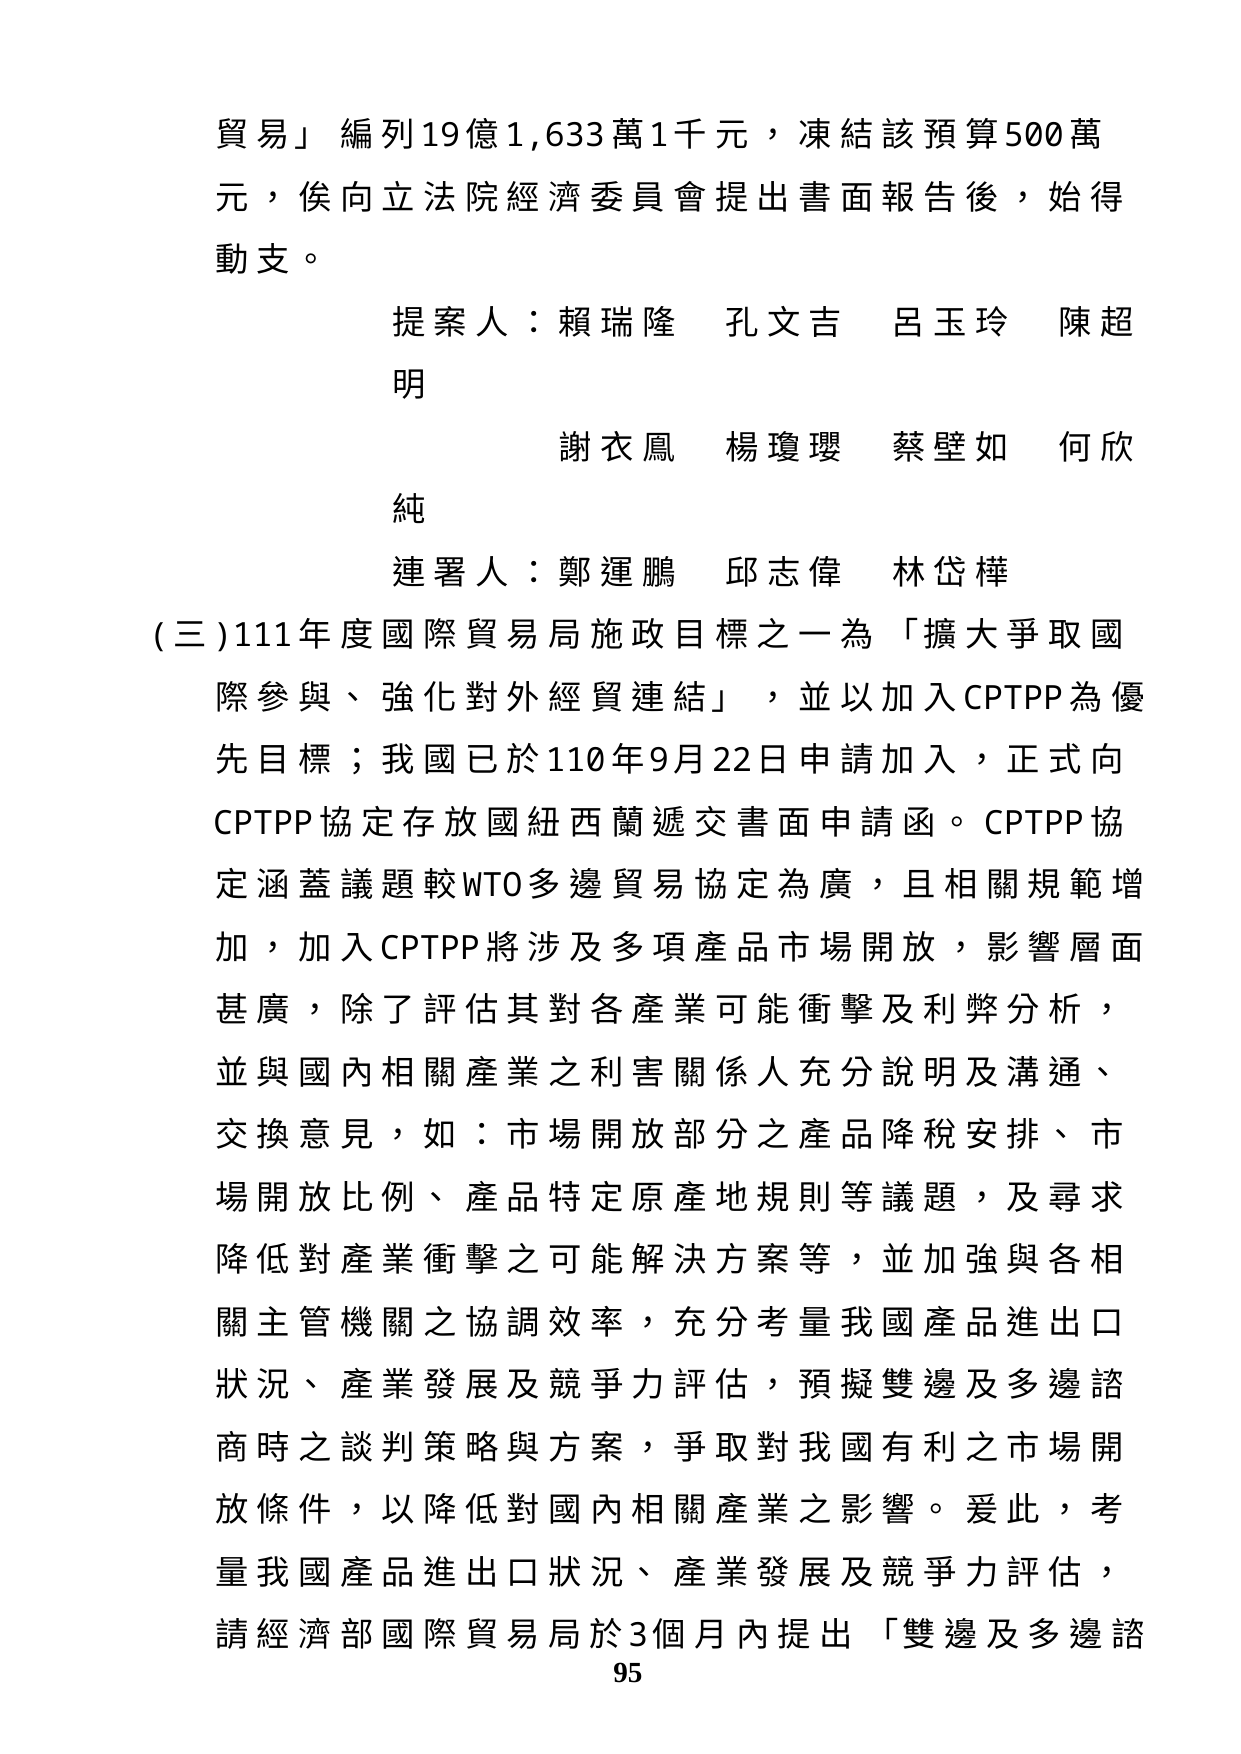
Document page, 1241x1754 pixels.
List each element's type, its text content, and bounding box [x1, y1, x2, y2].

text 連署人：鄭運鵬 邱志偉 林岱樺 [378, 528, 1148, 591]
text (三)111年度國際貿易局施政目標之一為「擴大爭取國際參與、強化對外經貿連結」，並以加入CPTPP為優先目標；我國已於110年9月22日申請加入，正式向CPTPP協定存放國紐西蘭遞交書面申請函。CPTPP協定涵蓋議題較WTO多邊貿易協定為廣，且相關規範增加，加入CPTPP將涉及多項產品市場開放，影響層面甚廣，除了評估其對各產業可能衝擊及利弊分析，並與國內相關產業之利害關係人充分說明及溝通、交換意見，如：市場開放部分之產品降稅安排、市場開放比例、產品特定原產地規則等議題，及尋求降低對產業衝擊之可能解決方案等，並加強與各相關主管機關之協調效率，充分考量我國產品進出口狀況、產業發展及競爭力評估，預擬雙邊及多邊諮商時之談判策略與方案，爭取對我國有利之市場開放條件，以降低對國內相關產業之影響。爰此，考量我國產品進出口狀況、產業發展及競爭力評估，請經濟部國際貿易局於3個月內提出「雙邊及多邊諮 [140, 591, 1148, 1653]
text 貿易」編列19億1,633萬1千元，凍結該預算500萬元，俟向立法院經濟委員會提出書面報告後，始得動支。 [140, 91, 1148, 278]
text 謝衣鳯 楊瓊瓔 蔡壁如 何欣純 [378, 403, 1148, 528]
text 提案人：賴瑞隆 孔文吉 呂玉玲 陳超明 [378, 278, 1148, 403]
